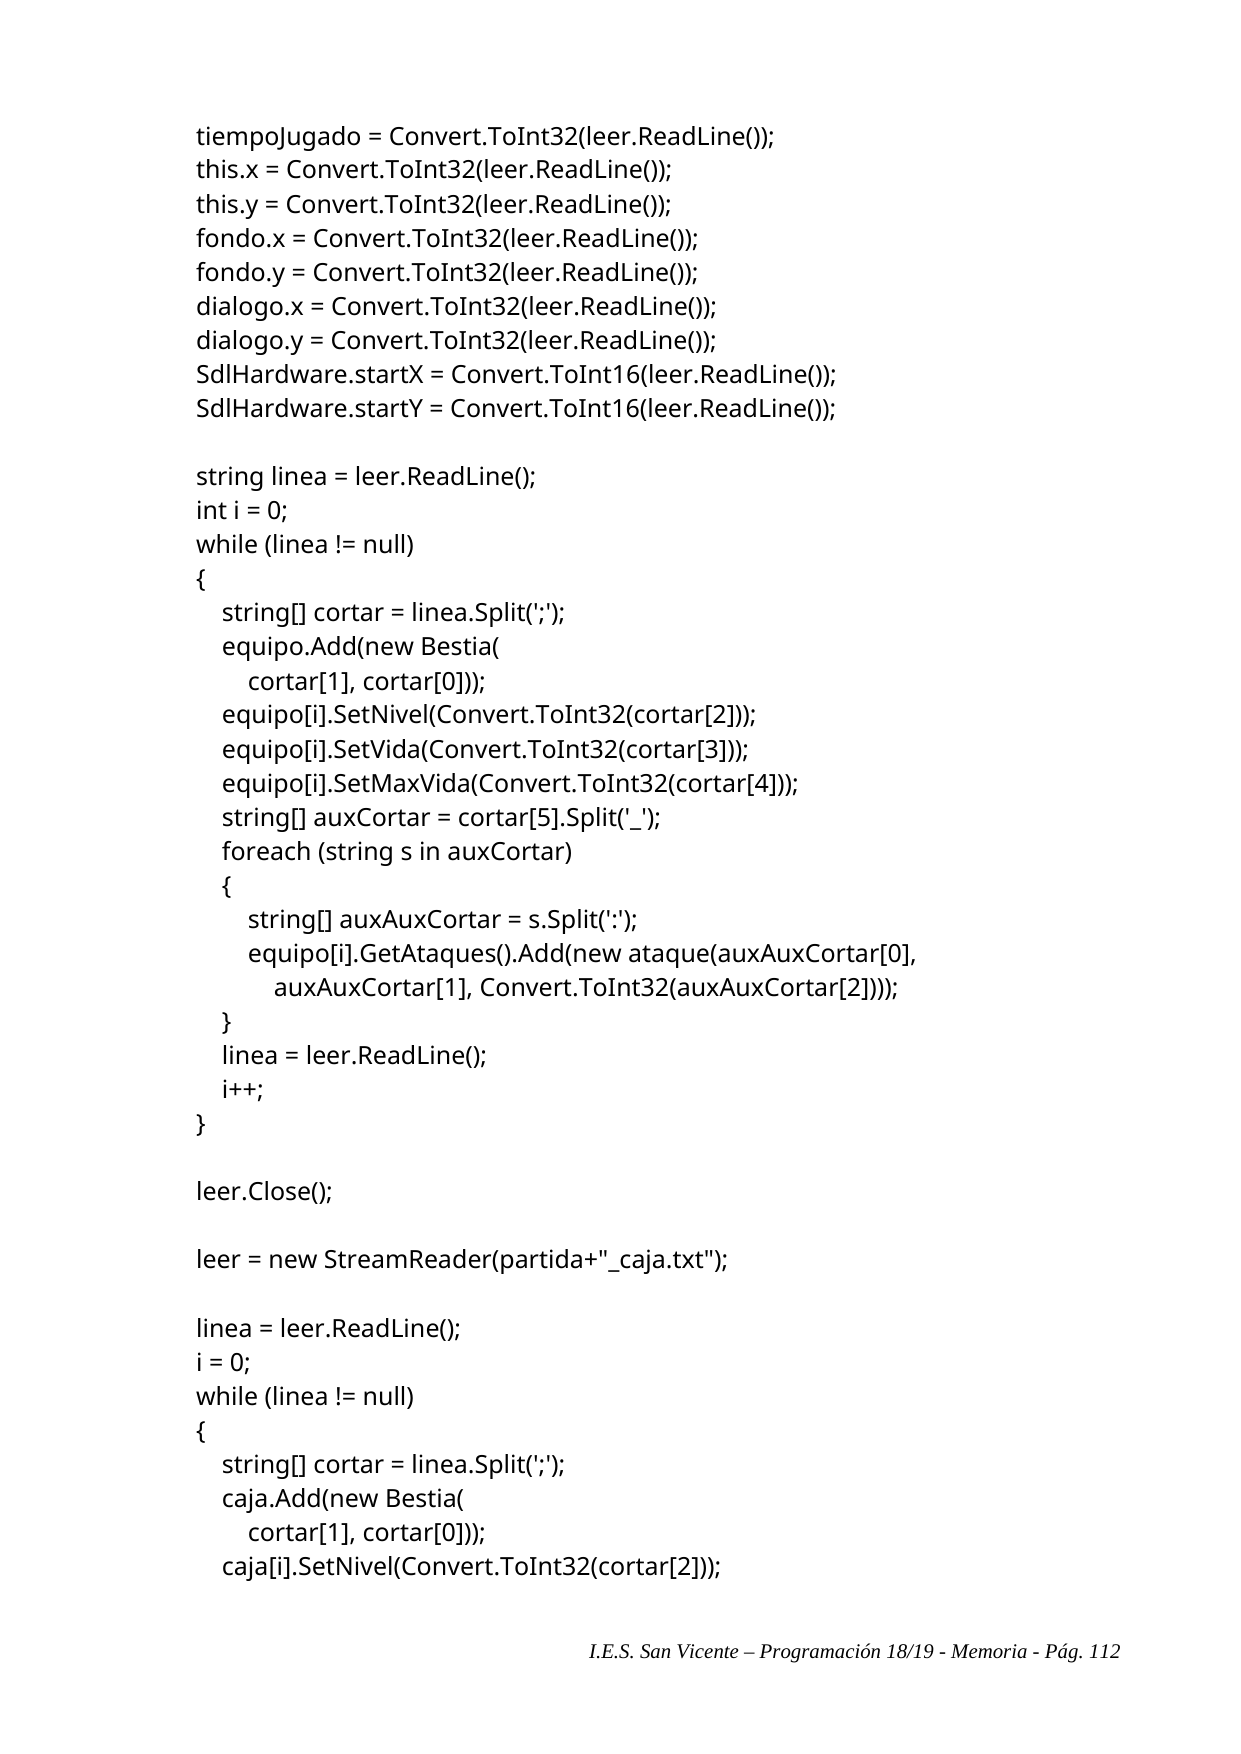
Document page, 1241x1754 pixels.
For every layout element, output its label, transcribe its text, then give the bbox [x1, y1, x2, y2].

text this.y = Convert.ToInt32(leer.ReadLine()); [118, 186, 1122, 220]
text auxAuxCortar[1], Convert.ToInt32(auxAuxCortar[2]))); [118, 970, 1122, 1004]
text leer = new StreamReader(partida+"_caja.txt"); [118, 1242, 1122, 1276]
text equipo[i].SetNivel(Convert.ToInt32(cortar[2])); [118, 697, 1122, 731]
text i++; [118, 1072, 1122, 1106]
text equipo[i].SetVida(Convert.ToInt32(cortar[3])); [118, 731, 1122, 765]
text SdlHardware.startY = Convert.ToInt16(leer.ReadLine()); [118, 391, 1122, 425]
text string[] cortar = linea.Split(';'); [118, 1447, 1122, 1481]
text i = 0; [118, 1344, 1122, 1378]
text cortar[1], cortar[0])); [118, 1515, 1122, 1549]
text linea = leer.ReadLine(); [118, 1038, 1122, 1072]
text string linea = leer.ReadLine(); [118, 459, 1122, 493]
text string[] cortar = linea.Split(';'); [118, 595, 1122, 629]
text fondo.y = Convert.ToInt32(leer.ReadLine()); [118, 254, 1122, 288]
text tiempoJugado = Convert.ToInt32(leer.ReadLine()); [118, 118, 1122, 152]
text equipo.Add(new Bestia( [118, 629, 1122, 663]
text caja[i].SetNivel(Convert.ToInt32(cortar[2])); [118, 1549, 1122, 1583]
text { [118, 867, 1122, 902]
text while (linea != null) [118, 1378, 1122, 1412]
text dialogo.y = Convert.ToInt32(leer.ReadLine()); [118, 322, 1122, 357]
text leer.Close(); [118, 1174, 1122, 1208]
text { [118, 1412, 1122, 1447]
text equipo[i].GetAtaques().Add(new ataque(auxAuxCortar[0], [118, 936, 1122, 970]
text cortar[1], cortar[0])); [118, 663, 1122, 697]
text string[] auxCortar = cortar[5].Split('_'); [118, 799, 1122, 833]
text } [118, 1004, 1122, 1038]
text int i = 0; [118, 493, 1122, 527]
text foreach (string s in auxCortar) [118, 833, 1122, 867]
text this.x = Convert.ToInt32(leer.ReadLine()); [118, 152, 1122, 186]
text dialogo.x = Convert.ToInt32(leer.ReadLine()); [118, 288, 1122, 322]
text caja.Add(new Bestia( [118, 1481, 1122, 1515]
text while (linea != null) [118, 527, 1122, 561]
text equipo[i].SetMaxVida(Convert.ToInt32(cortar[4])); [118, 765, 1122, 799]
text fondo.x = Convert.ToInt32(leer.ReadLine()); [118, 220, 1122, 254]
text } [118, 1106, 1122, 1140]
text string[] auxAuxCortar = s.Split(':'); [118, 902, 1122, 936]
text linea = leer.ReadLine(); [118, 1310, 1122, 1344]
text { [118, 561, 1122, 595]
text SdlHardware.startX = Convert.ToInt16(leer.ReadLine()); [118, 357, 1122, 391]
